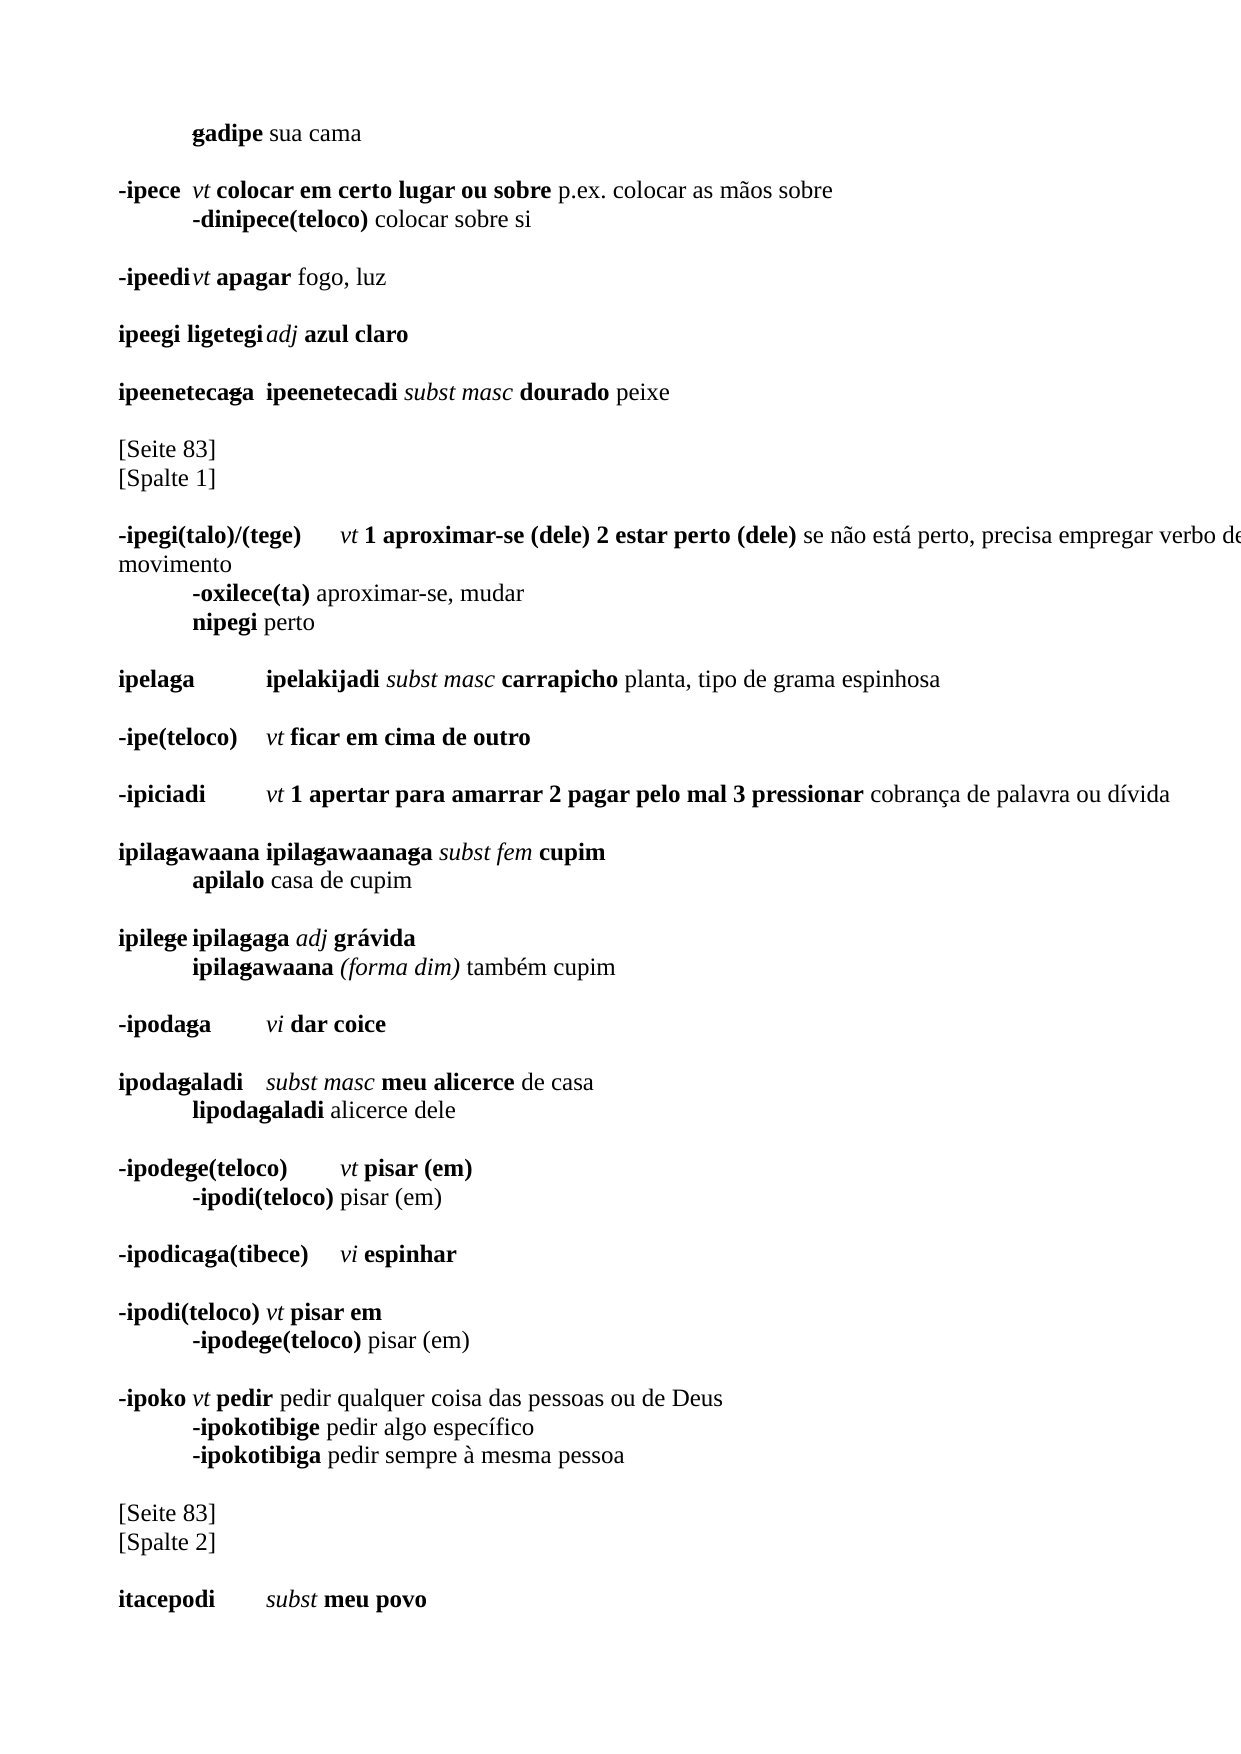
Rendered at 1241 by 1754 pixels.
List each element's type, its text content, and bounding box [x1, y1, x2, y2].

text -ipodaga vi dar coice [118, 1009, 1240, 1038]
text gadipe sua cama [118, 118, 1240, 147]
text -ipodi(teloco) vt pisar em [118, 1297, 1240, 1326]
text [Spalte 1] [118, 463, 1240, 492]
text [Seite 83] [118, 1498, 1240, 1527]
text -ipodi(teloco) pisar (em) [118, 1182, 1240, 1211]
text lipodagaladi alicerce dele [118, 1096, 1240, 1124]
text -ipodege(teloco) vt pisar (em) [118, 1153, 1240, 1182]
text [Seite 83] [118, 434, 1240, 463]
text -ipegi(talo)/(tege) vt 1 aproximar-se (dele) 2 estar perto (dele) se não está perto, precisa empregar verbo de movimento [118, 521, 1240, 578]
text ipilege ipilagaga adj grávida [118, 923, 1240, 952]
text -ipeedi vt apagar fogo, luz [118, 262, 1240, 291]
text ipilagawaana ipilagawaanaga subst fem cupim [118, 837, 1240, 866]
text -ipokotibige pedir algo específico [118, 1412, 1240, 1441]
text -ipoko vt pedir pedir qualquer coisa das pessoas ou de Deus [118, 1383, 1240, 1412]
text -ipece vt colocar em certo lugar ou sobre p.ex. colocar as mãos sobre [118, 176, 1240, 204]
text ipelaga ipelakijadi subst masc carrapicho planta, tipo de grama espinhosa [118, 664, 1240, 693]
text -dinipece(teloco) colocar sobre si [118, 204, 1240, 233]
text apilalo casa de cupim [118, 866, 1240, 894]
text -ipodege(teloco) pisar (em) [118, 1326, 1240, 1354]
text ipeegi ligetegi adj azul claro [118, 319, 1240, 348]
text [Spalte 2] [118, 1527, 1240, 1556]
text ipeenetecaga ipeenetecadi subst masc dourado peixe [118, 377, 1240, 406]
text ipodagaladi subst masc meu alicerce de casa [118, 1067, 1240, 1096]
text nipegi perto [118, 607, 1240, 636]
text -ipodicaga(tibece) vi espinhar [118, 1239, 1240, 1268]
text ipilagawaana (forma dim) também cupim [118, 952, 1240, 981]
text itacepodi subst meu povo [118, 1584, 1240, 1613]
text -ipokotibiga pedir sempre à mesma pessoa [118, 1441, 1240, 1469]
text -ipe(teloco) vt ficar em cima de outro [118, 722, 1240, 751]
text -ipiciadi vt 1 apertar para amarrar 2 pagar pelo mal 3 pressionar cobrança de palavra ou dívida [118, 779, 1240, 808]
text -oxilece(ta) aproximar-se, mudar [118, 578, 1240, 607]
